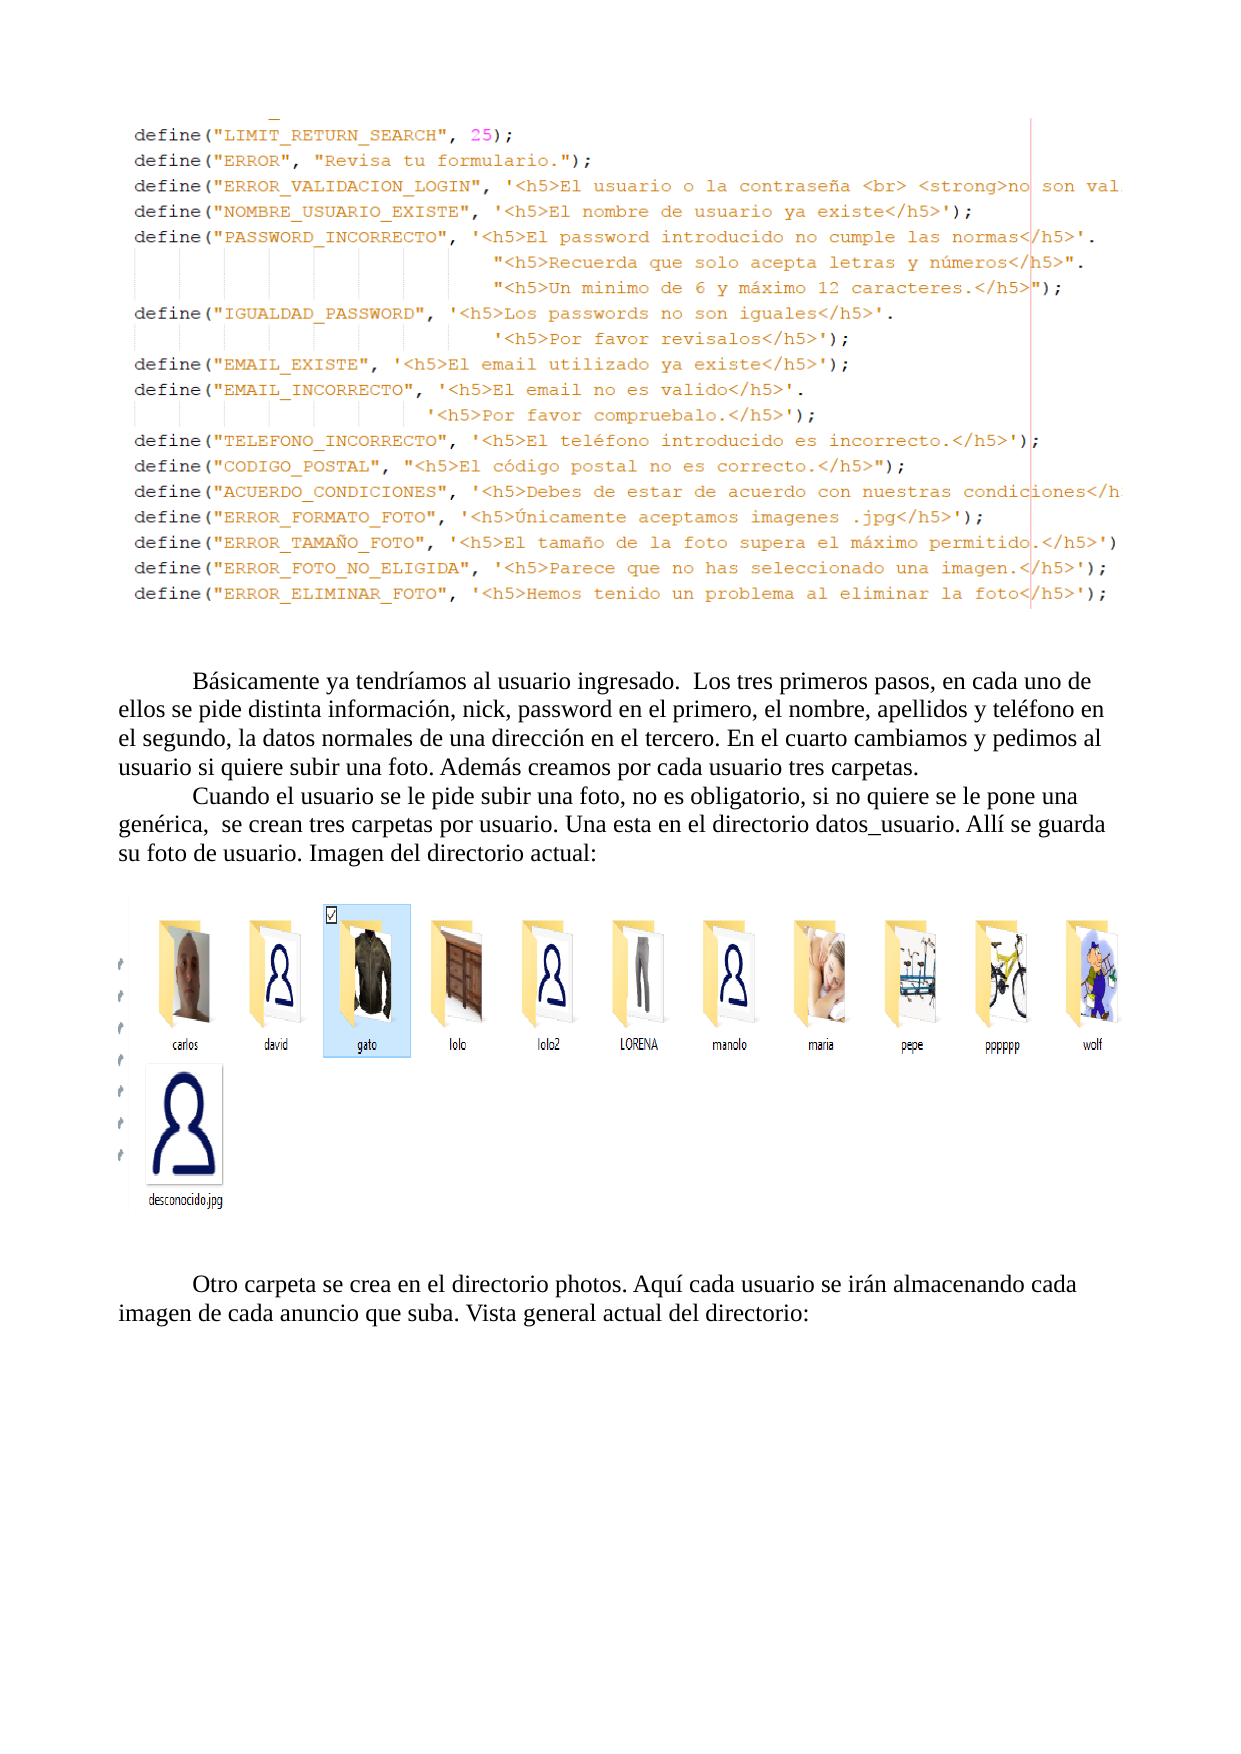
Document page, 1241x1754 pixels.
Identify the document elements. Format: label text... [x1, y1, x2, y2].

text Cuando el usuario se le pide subir una foto, no es obligatorio, si no quiere se le pone una genérica, se crean tres carpetas por usuario. Una esta en el directorio datos_usuario. Allí se guarda su foto de usuario. Imagen del directorio actual: [118, 781, 1122, 867]
picture [118, 895, 1123, 1212]
text Básicamente ya tendríamos al usuario ingresado. Los tres primeros pasos, en cada uno de ellos se pide distinta información, nick, password en el primero, el nombre, apellidos y teléfono en el segundo, la datos normales de una dirección en el tercero. En el cuarto cambiamos y pedimos al usuario si quiere subir una foto. Además creamos por cada usuario tres carpetas. [118, 666, 1122, 781]
picture [118, 118, 1123, 609]
text Otro carpeta se crea en el directorio photos. Aquí cada usuario se irán almacenando cada imagen de cada anuncio que suba. Vista general actual del directorio: [118, 1269, 1122, 1327]
